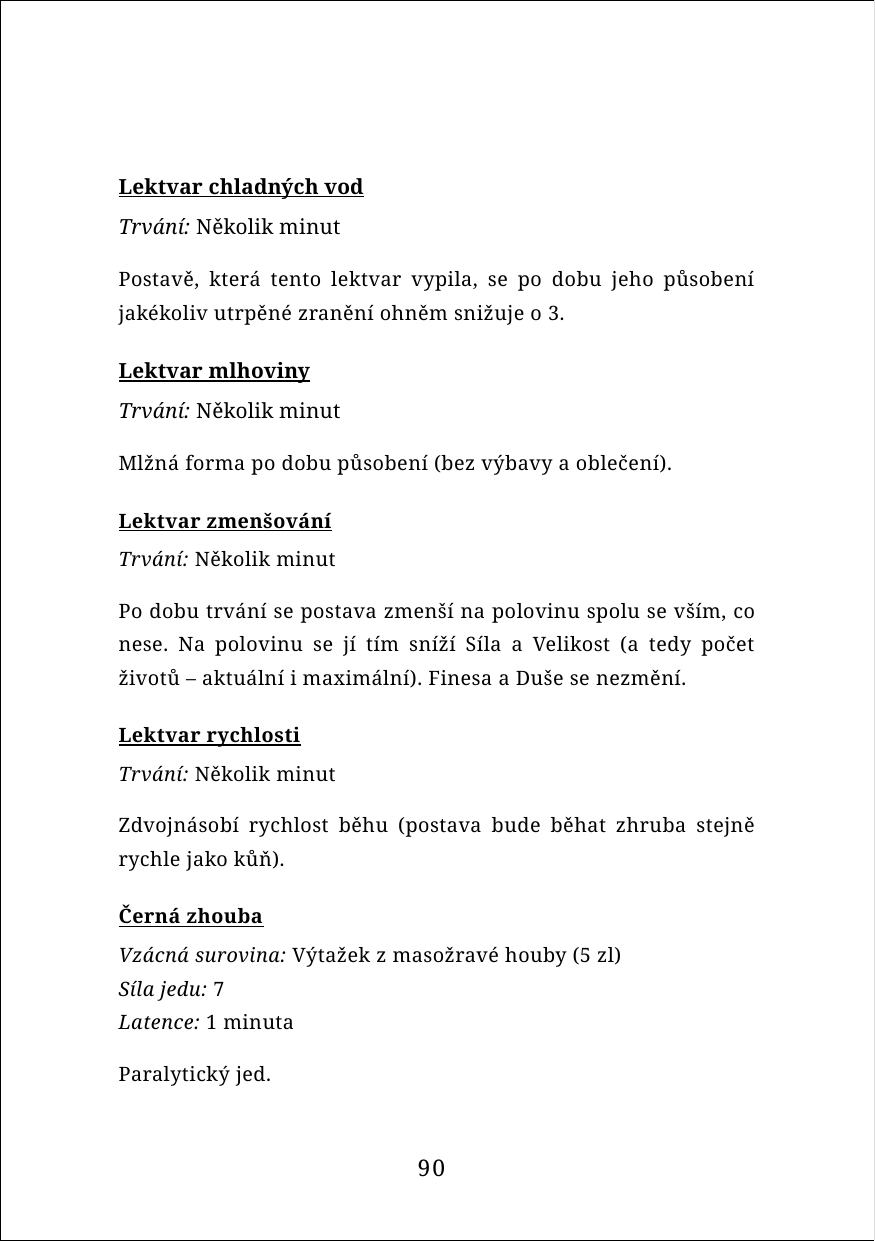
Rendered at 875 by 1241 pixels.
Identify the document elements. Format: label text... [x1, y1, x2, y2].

subtitle Lektvar zmenšování [118, 507, 756, 534]
subtitle Lektvar mlhoviny [118, 356, 756, 384]
text Trvání: Několik minut [118, 212, 756, 240]
text Po dobu trvání se postava zmenší na polovinu spolu se vším, co nese. Na polovinu se jí tím sníží Síla a Velikost (a tedy počet životů – aktuální i maximální). Finesa a Duše se nezmění. [118, 597, 756, 691]
text Mlžná forma po dobu působení (bez výbavy a oblečení). [118, 449, 756, 477]
text Trvání: Několik minut [118, 396, 756, 425]
text Trvání: Několik minut [118, 760, 756, 787]
text Trvání: Několik minut [118, 546, 756, 573]
subtitle Lektvar chladných vod [118, 172, 756, 200]
text Zdvojnásobí rychlost běhu (postava bude běhat zhruba stejně rychle jako kůň). [118, 812, 756, 872]
text Vzácná surovina: Výtažek z masožravé houby (5 zl) Síla jedu: 7 Latence: 1 minuta [118, 941, 756, 1036]
subtitle Černá zhouba [118, 903, 756, 929]
text Paralytický jed. [118, 1060, 756, 1087]
subtitle Lektvar rychlosti [118, 722, 756, 748]
text Postavě, která tento lektvar vypila, se po dobu jeho působení jakékoliv utrpěné zranění ohněm snižuje o 3. [118, 265, 756, 326]
